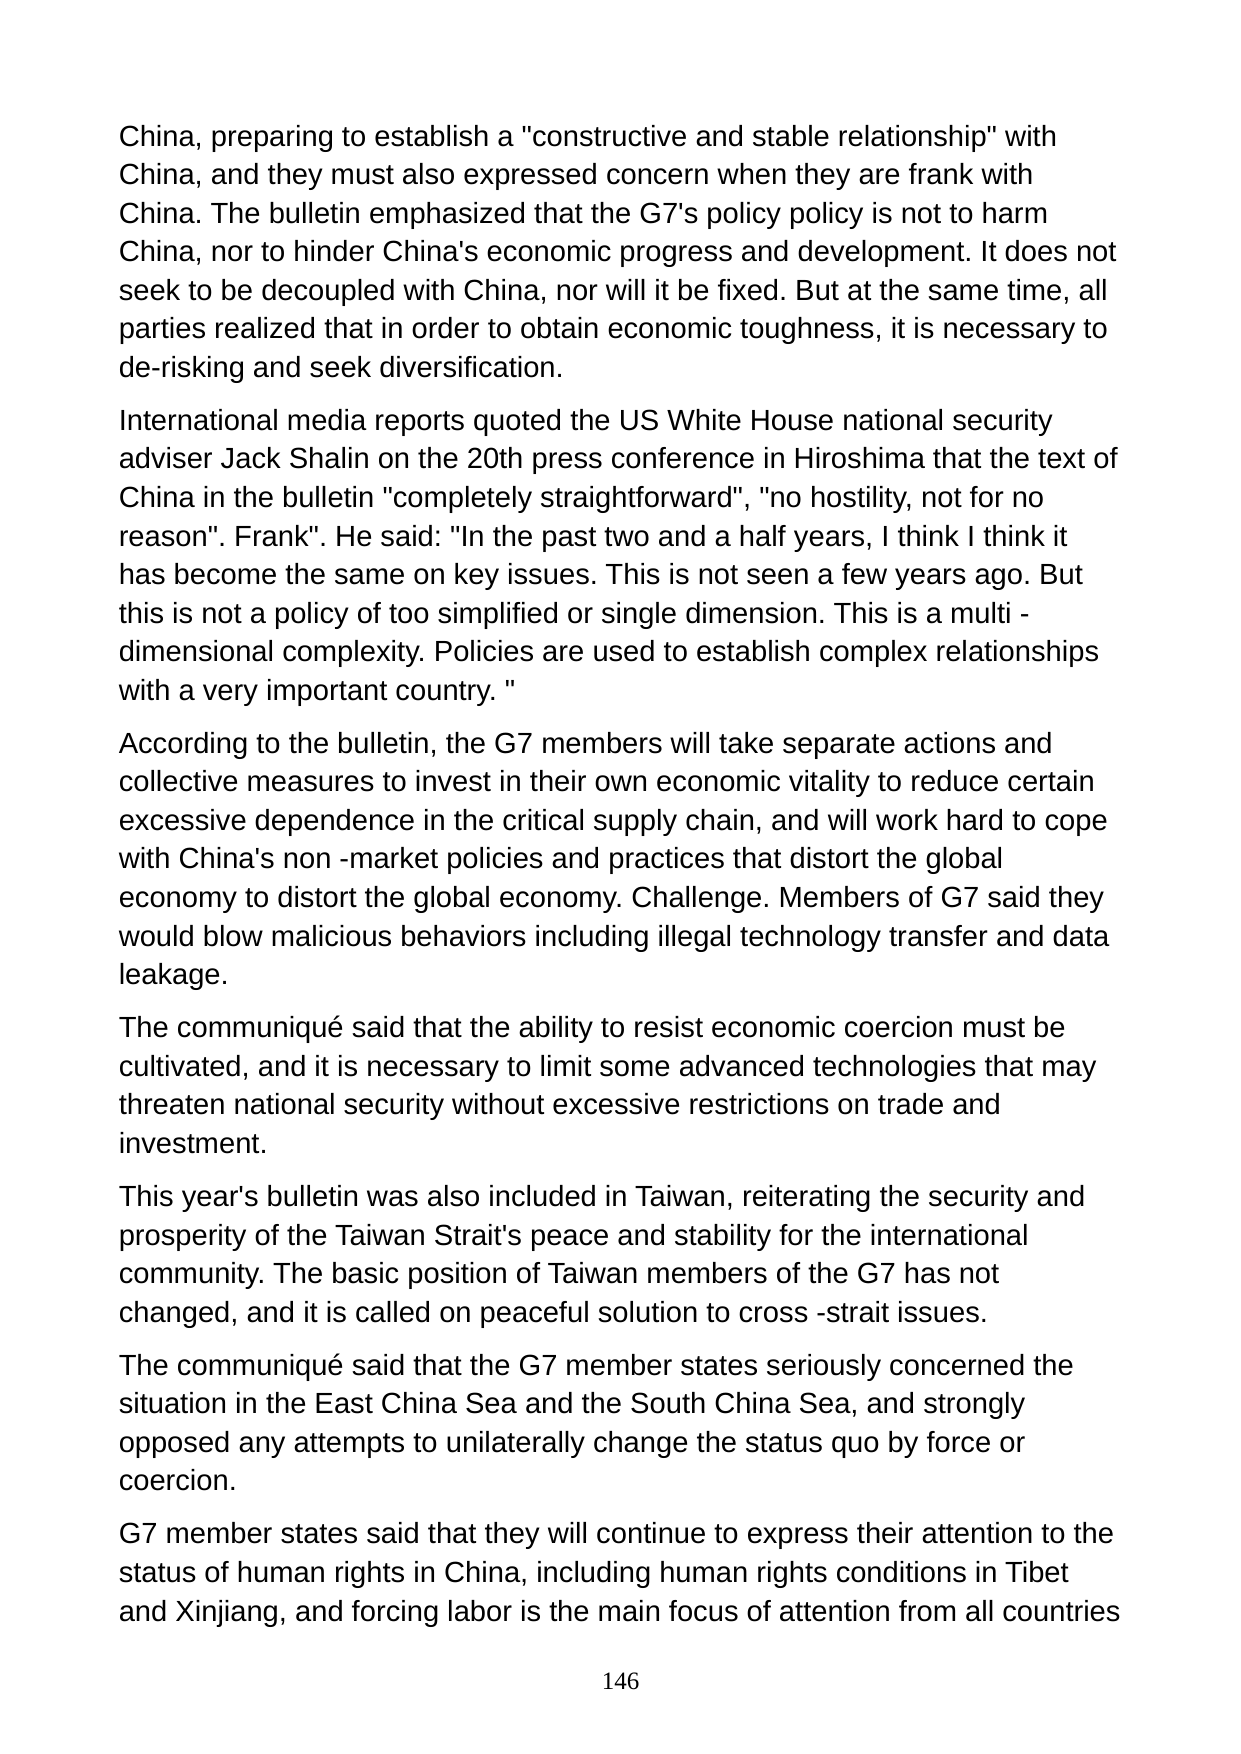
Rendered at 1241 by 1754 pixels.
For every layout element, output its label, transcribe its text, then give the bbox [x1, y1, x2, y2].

text The communiqué said that the ability to resist economic coercion must be cultivated, and it is necessary to limit some advanced technologies that may threaten national security without excessive restrictions on trade and investment. [118, 1010, 1122, 1159]
text This year's bulletin was also included in Taiwan, reiterating the security and prosperity of the Taiwan Strait's peace and stability for the international community. The basic position of Taiwan members of the G7 has not changed, and it is called on peaceful solution to cross -strait issues. [118, 1179, 1122, 1328]
text G7 member states said that they will continue to express their attention to the status of human rights in China, including human rights conditions in Tibet and Xinjiang, and forcing labor is the main focus of attention from all countries [118, 1516, 1122, 1627]
text China, preparing to establish a "constructive and stable relationship" with China, and they must also expressed concern when they are frank with China. The bulletin emphasized that the G7's policy policy is not to harm China, nor to hinder China's economic progress and development. It does not seek to be decoupled with China, nor will it be fixed. But at the same time, all parties realized that in order to obtain economic toughness, it is necessary to de-risking and seek diversification. [118, 118, 1122, 383]
text The communiqué said that the G7 member states seriously concerned the situation in the East China Sea and the South China Sea, and strongly opposed any attempts to unilaterally change the status quo by force or coercion. [118, 1348, 1122, 1497]
text According to the bulletin, the G7 members will take separate actions and collective measures to invest in their own economic vitality to reduce certain excessive dependence in the critical supply chain, and will work hard to cope with China's non -market policies and practices that distort the global economy to distort the global economy. Challenge. Members of G7 said they would blow malicious behaviors including illegal technology transfer and data leakage. [118, 726, 1122, 991]
text International media reports quoted the US White House national security adviser Jack Shalin on the 20th press conference in Hiroshima that the text of China in the bulletin "completely straightforward", "no hostility, not for no reason". Frank". He said: "In the past two and a half years, I think I think it has become the same on key issues. This is not seen a few years ago. But this is not a policy of too simplified or single dimension. This is a multi -dimensional complexity. Policies are used to establish complex relationships with a very important country. " [118, 403, 1122, 706]
